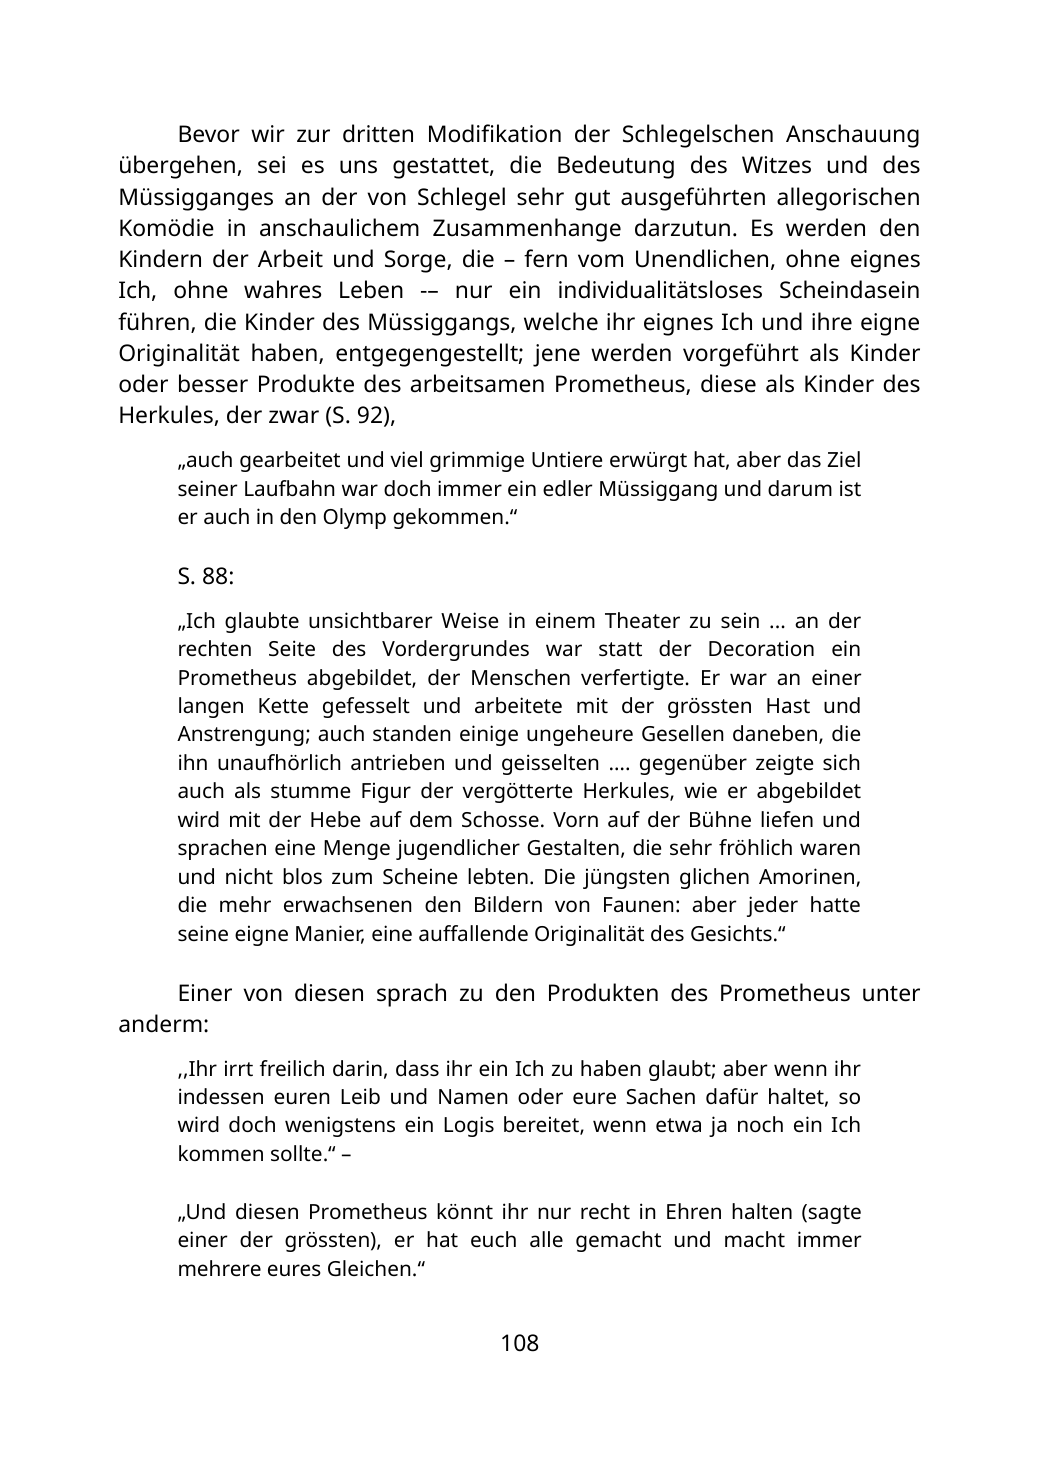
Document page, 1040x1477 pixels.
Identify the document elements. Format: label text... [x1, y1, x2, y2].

text ,,Ihr irrt freilich darin, dass ihr ein Ich zu haben glaubt; aber wenn ihr indessen euren Leib und Namen oder eure Sachen dafür haltet, so wird doch wenigstens ein Logis bereitet, wenn etwa ja noch ein Ich kommen sollte.“ – [177, 1054, 862, 1167]
text Einer von diesen sprach zu den Produkten des Prometheus unter anderm: [118, 977, 921, 1039]
text Bevor wir zur dritten Modifikation der Schlegelschen Anschauung übergehen, sei es uns gestattet, die Bedeutung des Witzes und des Müssigganges an der von Schlegel sehr gut ausgeführten allegorischen Komödie in anschaulichem Zusammenhange darzutun. Es werden den Kindern der Arbeit und Sorge, die – fern vom Unendlichen, ohne eignes Ich, ohne wahres Leben -– nur ein individualitätsloses Scheindasein führen, die Kinder des Müssiggangs, welche ihr eignes Ich und ihre eigne Originalität haben, entgegengestellt; jene werden vorgeführt als Kinder oder besser Produkte des arbeitsamen Prometheus, diese als Kinder des Herkules, der zwar (S. 92), [118, 118, 921, 431]
text S. 88: [118, 560, 921, 591]
text „Und diesen Prometheus könnt ihr nur recht in Ehren halten (sagte einer der grössten), er hat euch alle gemacht und macht immer mehrere eures Gleichen.“ [177, 1197, 862, 1282]
text „Ich glaubte unsichtbarer Weise in einem Theater zu sein ... an der rechten Seite des Vordergrundes war statt der Decoration ein Prometheus abgebildet, der Menschen verfertigte. Er war an einer langen Kette gefesselt und arbeitete mit der grössten Hast und Anstrengung; auch standen einige ungeheure Gesellen daneben, die ihn unaufhörlich antrieben und geisselten …. gegenüber zeigte sich auch als stumme Figur der vergötterte Herkules, wie er abgebildet wird mit der Hebe auf dem Schosse. Vorn auf der Bühne liefen und sprachen eine Menge jugendlicher Gestalten, die sehr fröhlich waren und nicht blos zum Scheine lebten. Die jüngsten glichen Amorinen, die mehr erwachsenen den Bildern von Faunen: aber jeder hatte seine eigne Manier, eine auffallende Originalität des Gesichts.“ [177, 606, 862, 947]
text „auch gearbeitet und viel grimmige Untiere erwürgt hat, aber das Ziel seiner Laufbahn war doch immer ein edler Müssiggang und darum ist er auch in den Olymp gekommen.“ [177, 445, 862, 531]
